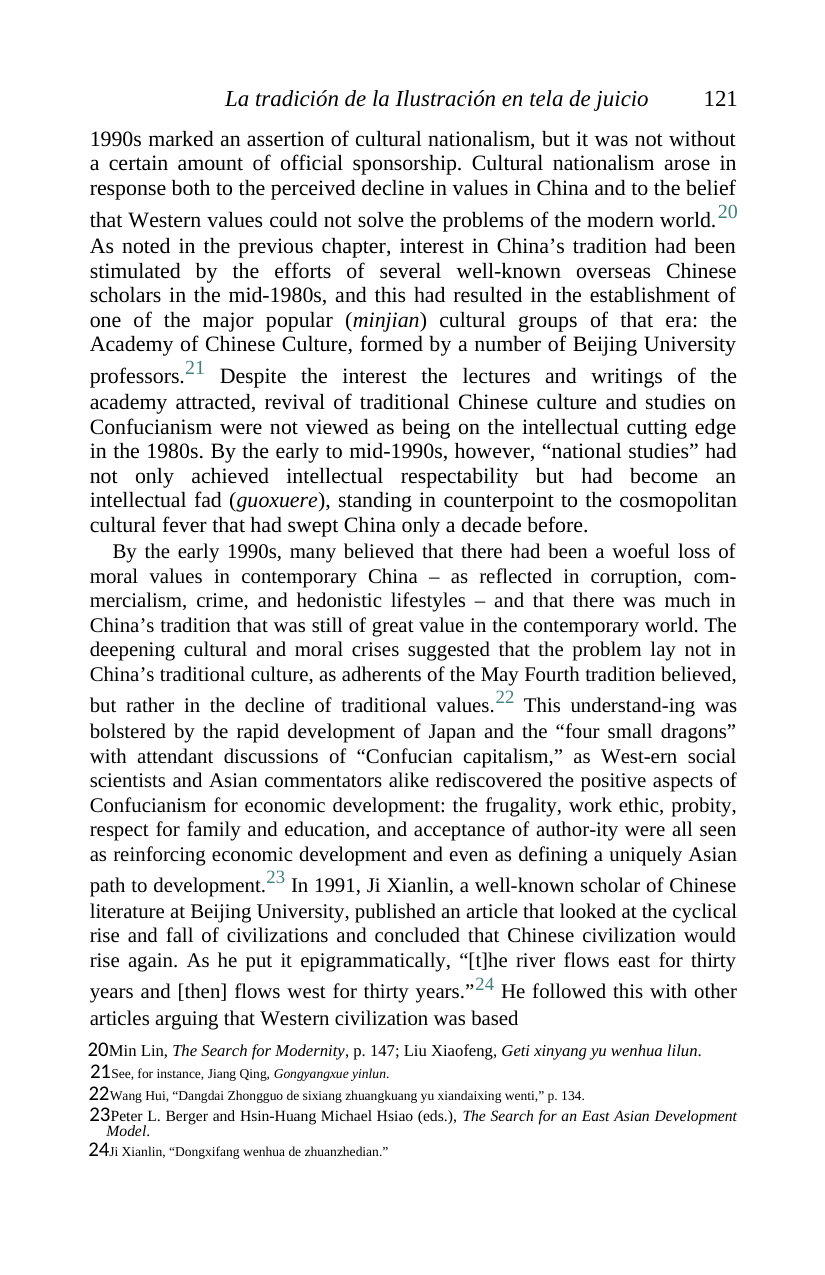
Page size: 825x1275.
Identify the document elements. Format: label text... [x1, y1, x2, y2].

list Wang Hui, “Dangdai Zhongguo de sixiang zhuangkuang yu xiandaixing wenti,” p. 134. [88, 1085, 737, 1104]
table_header 121 [656, 84, 737, 111]
text 1990s marked an assertion of cultural nationalism, but it was not without a certain amount of official sponsorship. Cultural nationalism arose in response both to the perceived decline in values in China and to the belief that Western values could not solve the problems of the modern world.20 As noted in the previous chapter, interest in China’s tradition had been stimulated by the efforts of several well-known overseas Chinese scholars in the mid-1980s, and this had resulted in the establishment of one of the major popular (minjian) cultural groups of that era: the Academy of Chinese Culture, formed by a number of Beijing University professors.21 Despite the interest the lectures and writings of the academy attracted, revival of traditional Chinese culture and studies on Confucianism were not viewed as being on the intellectual cutting edge in the 1980s. By the early to mid-1990s, however, “national studies” had not only achieved intellectual respectability but had become an intellectual fad (guoxuere), standing in counterpoint to the cosmopolitan cultural fever that had swept China only a decade before. [89, 127, 737, 537]
list Peter L. Berger and Hsin-Huang Michael Hsiao (eds.), The Search for an East Asian Development Model. [89, 1106, 737, 1140]
table_header La tradición de la Ilustración en tela de juicio [225, 84, 656, 111]
list See, for instance, Jiang Qing, Gongyangxue yinlun. [90, 1063, 737, 1083]
list Min Lin, The Search for Modernity, p. 147; Liu Xiaofeng, Geti xinyang yu wenhua lilun. [87, 1036, 737, 1061]
text By the early 1990s, many believed that there had been a woeful loss of moral values in contemporary China – as reflected in corruption, com-mercialism, crime, and hedonistic lifestyles – and that there was much in China’s tradition that was still of great value in the contemporary world. The deepening cultural and moral crises suggested that the problem lay not in China’s traditional culture, as adherents of the May Fourth tradition believed, but rather in the decline of traditional values.22 This understand-ing was bolstered by the rapid development of Japan and the “four small dragons” with attendant discussions of “Confucian capitalism,” as West-ern social scientists and Asian commentators alike rediscovered the positive aspects of Confucianism for economic development: the frugality, work ethic, probity, respect for family and education, and acceptance of author-ity were all seen as reinforcing economic development and even as defining a uniquely Asian path to development.23 In 1991, Ji Xianlin, a well-known scholar of Chinese literature at Beijing University, published an article that looked at the cyclical rise and fall of civilizations and concluded that Chinese civilization would rise again. As he put it epigrammatically, “[t]he river flows east for thirty years and [then] flows west for thirty years.”24 He followed this with other articles arguing that Western civilization was based [89, 539, 737, 1029]
list Ji Xianlin, “Dongxifang wenhua de zhuanzhedian.” [88, 1140, 737, 1160]
